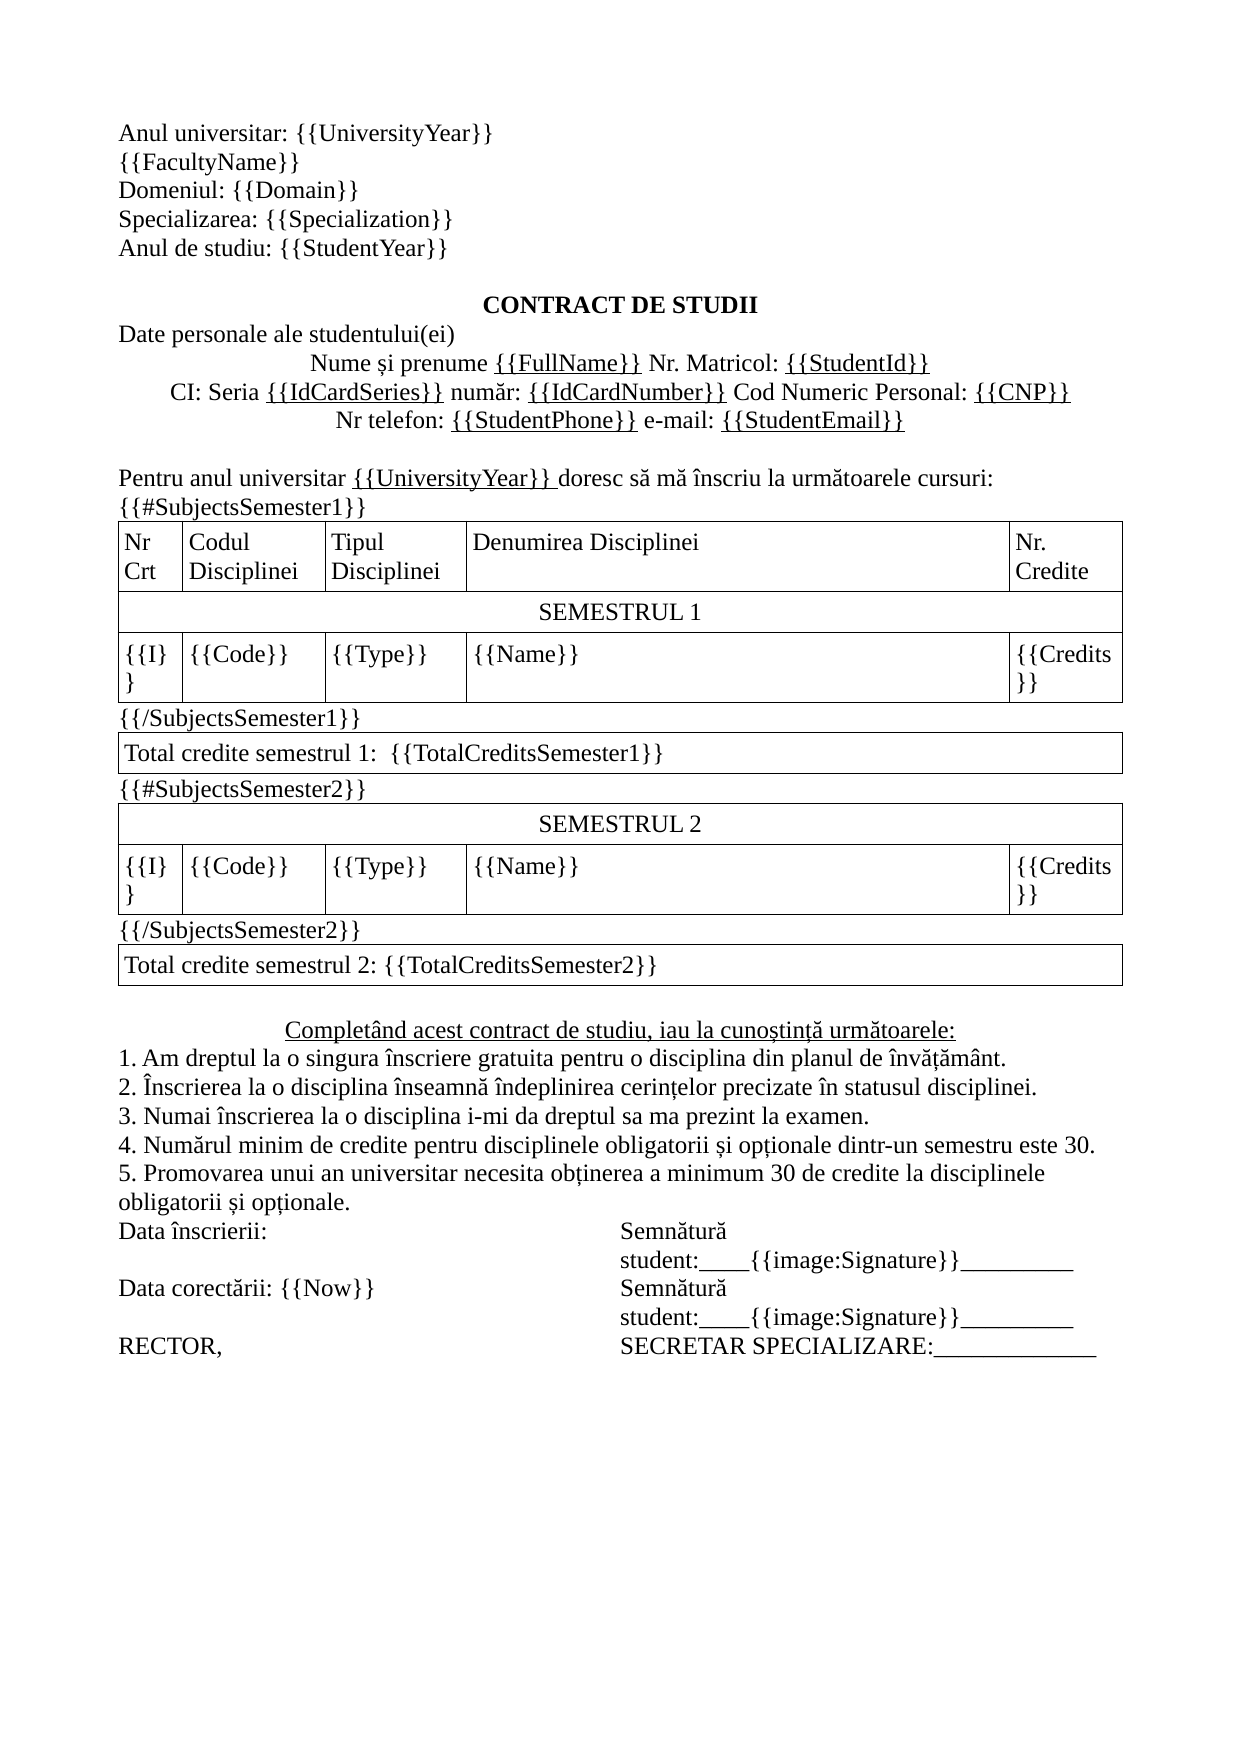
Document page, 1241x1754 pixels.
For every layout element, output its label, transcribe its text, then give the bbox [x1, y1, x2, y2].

table_header Codul Disciplinei [183, 522, 325, 591]
table_header Total credite semestrul 2: {{TotalCreditsSemester2}} [119, 945, 1122, 985]
table_cell {{Code}} [183, 845, 325, 914]
table_cell Semnătură student:____{{image:Signature}}_________ [620, 1274, 1122, 1331]
text Nr telefon: {{StudentPhone}} e-mail: {{StudentEmail}} [118, 406, 1122, 434]
text {{/SubjectsSemester2}} [118, 915, 1122, 944]
table_header Tipul Disciplinei [326, 522, 466, 591]
table_cell {{Credits}} [1010, 845, 1122, 914]
table_header Data înscrierii: [118, 1216, 620, 1273]
text Pentru anul universitar {{UniversityYear}} doresc să mă înscriu la următoarele cursuri: [118, 463, 1122, 492]
text Date personale ale studentului(ei) [118, 319, 1122, 348]
table_cell {{Name}} [467, 633, 1009, 702]
table_header Nr. Credite [1010, 522, 1122, 591]
text 3. Numai înscrierea la o disciplina i-mi da dreptul sa ma prezint la examen. [118, 1101, 1122, 1130]
text {{#SubjectsSemester1}} [118, 492, 1122, 521]
text {{FacultyName}} [118, 147, 1122, 176]
text {{#SubjectsSemester2}} [118, 774, 1122, 803]
table_cell SECRETAR SPECIALIZARE:_____________ [620, 1331, 1122, 1360]
text Anul universitar: {{UniversityYear}} [118, 118, 1122, 147]
table_cell SEMESTRUL 1 [119, 592, 1122, 632]
text Completând acest contract de studiu, iau la cunoștință următoarele: [118, 1015, 1122, 1043]
text Domeniul: {{Domain}} [118, 176, 1122, 204]
table_cell {{Credits}} [1010, 633, 1122, 702]
table_cell {{Code}} [183, 633, 325, 702]
text CI: Seria {{IdCardSeries}} număr: {{IdCardNumber}} Cod Numeric Personal: {{CNP}} [118, 377, 1122, 406]
table_header SEMESTRUL 2 [119, 804, 1122, 844]
table_header Total credite semestrul 1: {{TotalCreditsSemester1}} [119, 733, 1122, 773]
table_cell {{Type}} [326, 633, 466, 702]
text Nume și prenume {{FullName}} Nr. Matricol: {{StudentId}} [118, 348, 1122, 377]
table_cell {{I}} [119, 845, 182, 914]
text 4. Numărul minim de credite pentru disciplinele obligatorii și opționale dintr-un semestru este 30. [118, 1130, 1122, 1158]
table_header Semnătură student:____{{image:Signature}}_________ [620, 1216, 1122, 1273]
text Anul de studiu: {{StudentYear}} [118, 233, 1122, 262]
table_cell RECTOR, [118, 1331, 620, 1360]
table_cell {{I}} [119, 633, 182, 702]
table_header Denumirea Disciplinei [467, 522, 1009, 591]
table_header Nr Crt [119, 522, 182, 591]
text Specializarea: {{Specialization}} [118, 204, 1122, 233]
table_cell {{Name}} [467, 845, 1009, 914]
table_cell Data corectării: {{Now}} [118, 1274, 620, 1331]
text 5. Promovarea unui an universitar necesita obținerea a minimum 30 de credite la disciplinele obligatorii și opționale. [118, 1158, 1122, 1216]
text 2. Înscrierea la o disciplina înseamnă îndeplinirea cerințelor precizate în statusul disciplinei. [118, 1072, 1122, 1101]
text {{/SubjectsSemester1}} [118, 703, 1122, 732]
text 1. Am dreptul la o singura înscriere gratuita pentru o disciplina din planul de învățământ. [118, 1043, 1122, 1072]
table_cell {{Type}} [326, 845, 466, 914]
text CONTRACT DE STUDII [118, 291, 1122, 319]
